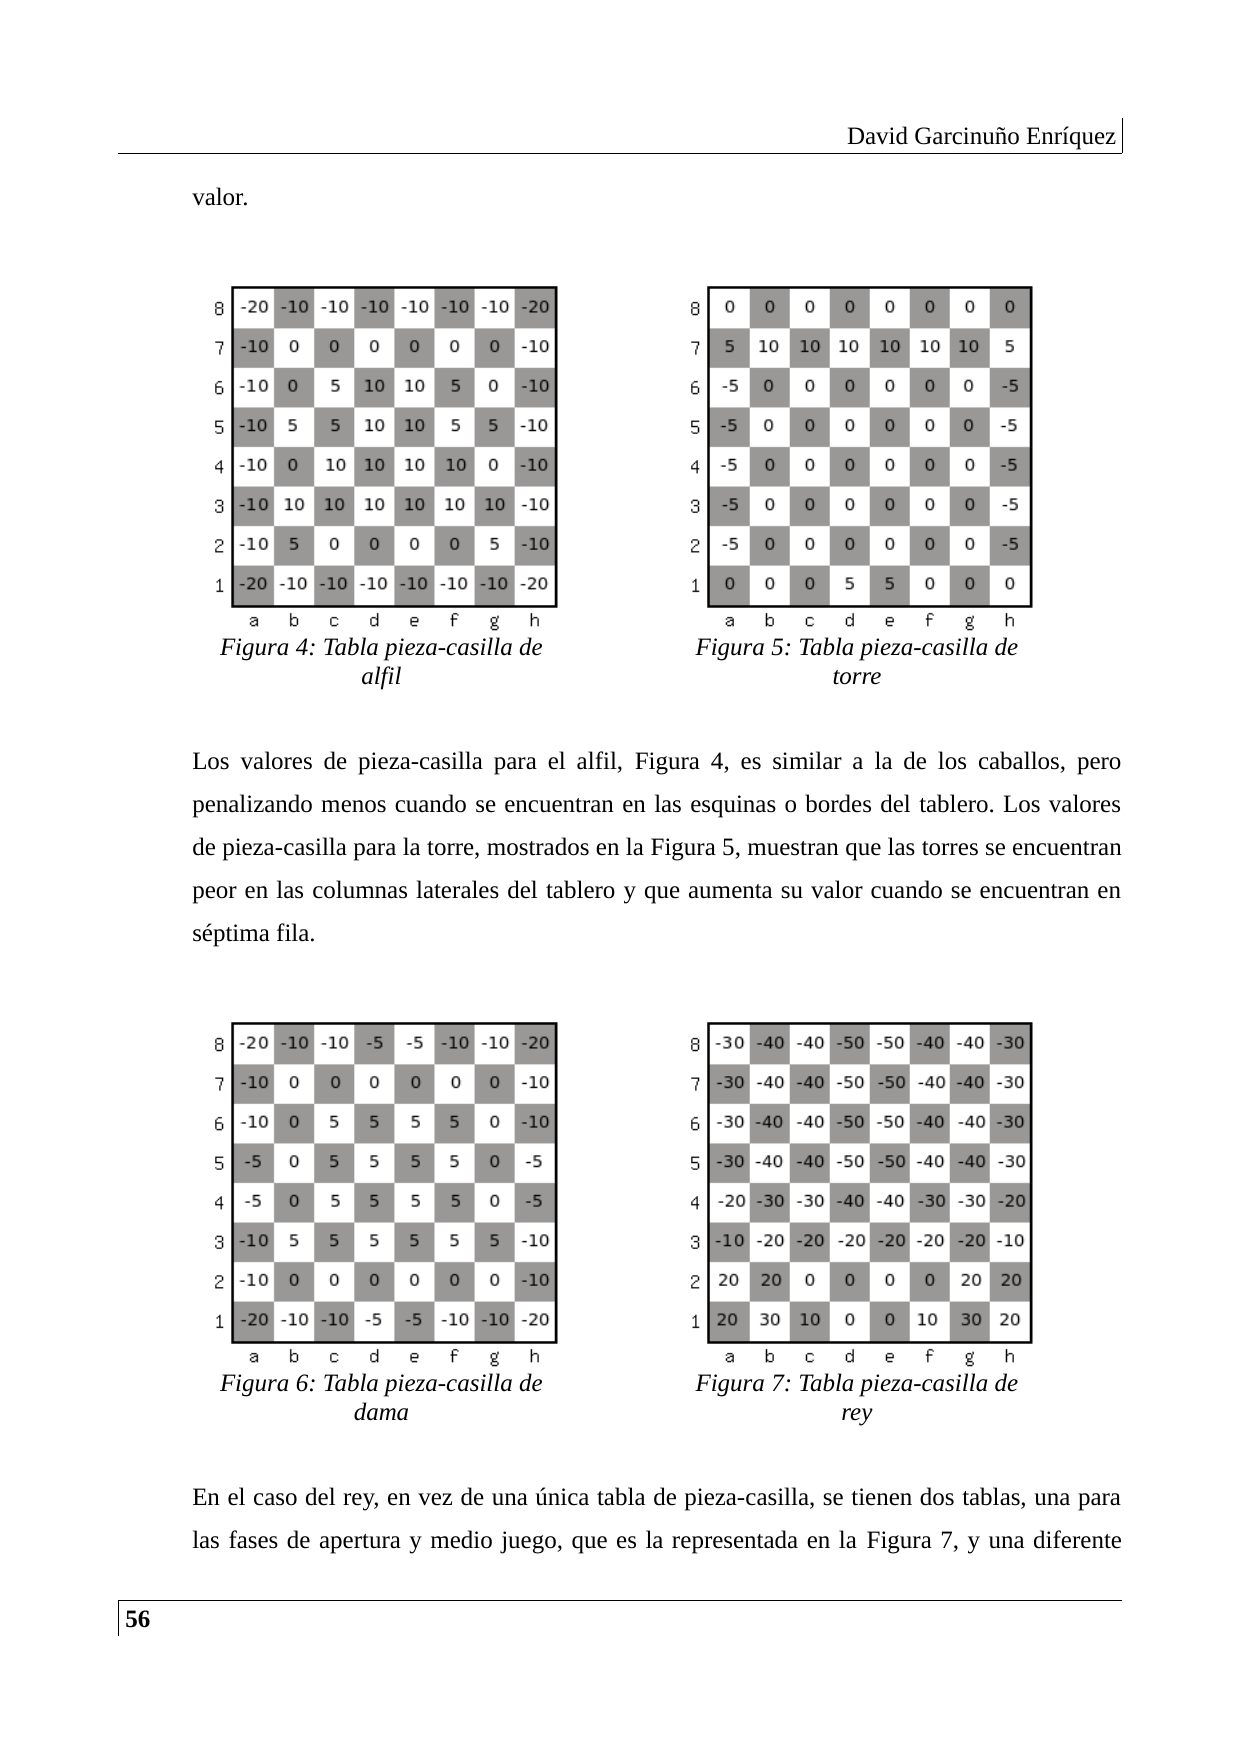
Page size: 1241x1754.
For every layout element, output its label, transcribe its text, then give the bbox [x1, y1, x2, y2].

text Figura 5: Tabla pieza-casilla de torre [682, 633, 1033, 690]
picture [206, 285, 559, 633]
picture [206, 1021, 559, 1369]
text valor. [192, 182, 1122, 211]
text Figura 6: Tabla pieza-casilla de dama [207, 1369, 558, 1426]
text En el caso del rey, en vez de una única tabla de pieza-casilla, se tienen dos tablas, una para las fases de apertura y medio juego, que es la representada en la Figura 7, y una diferente [192, 979, 1122, 1553]
picture [682, 1021, 1034, 1369]
text Figura 4: Tabla pieza-casilla de alfil [207, 633, 558, 690]
text Los valores de pieza-casilla para el alfil, Figura 4, es similar a la de los caballos, pero penalizando menos cuando se encuentran en las esquinas o bordes del tablero. Los valores de pieza-casilla para la torre, mostrados en la Figura 5, muestran que las torres se encuentran peor en las columnas laterales del tablero y que aumenta su valor cuando se encuentran en séptima fila. [192, 243, 1122, 947]
text Figura 7: Tabla pieza-casilla de rey [682, 1369, 1033, 1426]
picture [682, 285, 1034, 633]
